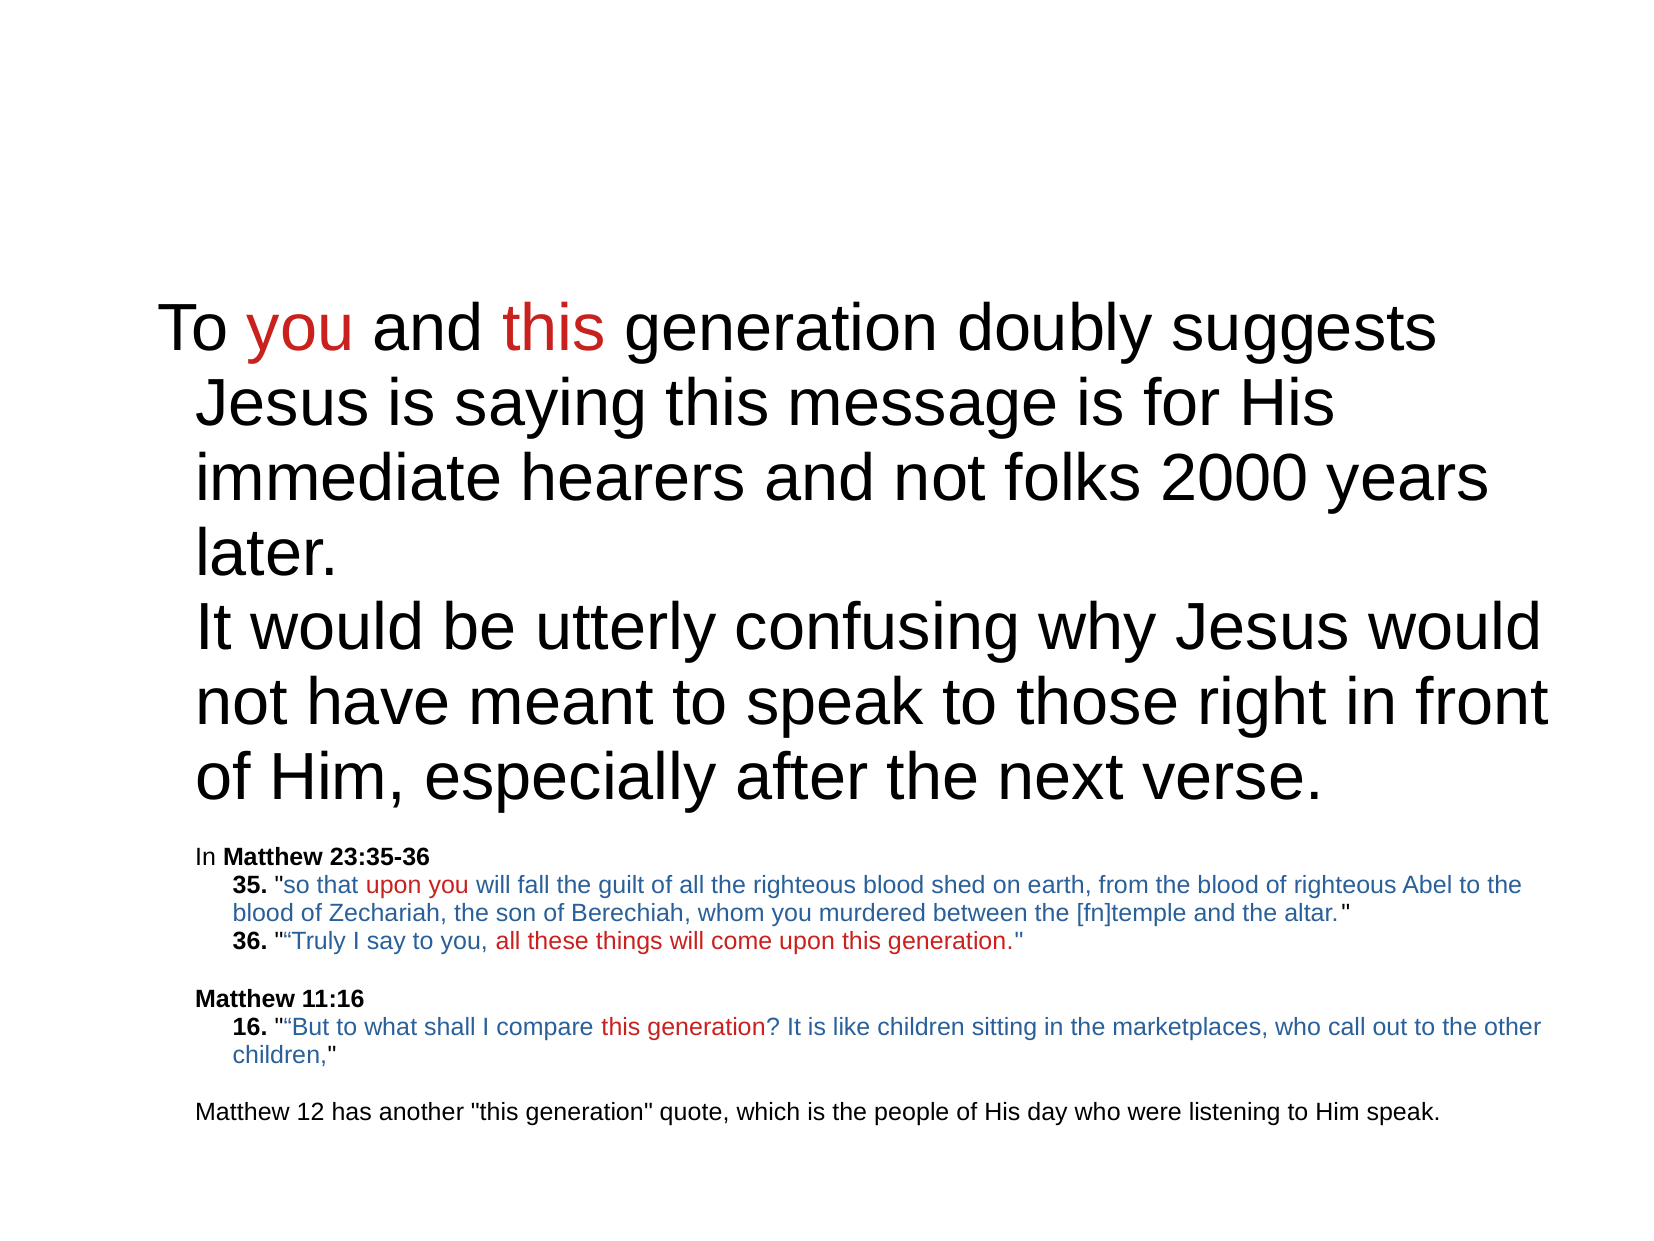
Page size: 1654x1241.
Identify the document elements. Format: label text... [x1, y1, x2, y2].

list To you and this generation doubly suggests Jesus is saying this message is for His immediate hearers and not folks 2000 years later. It would be utterly confusing why Jesus would not have meant to speak to those right in front of Him, especially after the next verse. In Matthew 23:35-36 35. "so that upon you will fall the guilt of all the righteous blood shed on earth, from the blood of righteous Abel to the blood of Zechariah, the son of Berechiah, whom you murdered between the [fn]temple and the altar." 36. "“Truly I say to you, all these things will come upon this generation." Matthew 11:16 16. "“But to what shall I compare this generation? It is like children sitting in the marketplaces, who call out to the other children," Matthew 12 has another "this generation" quote, which is the people of His day who were listening to Him speak. [82, 290, 1571, 1010]
